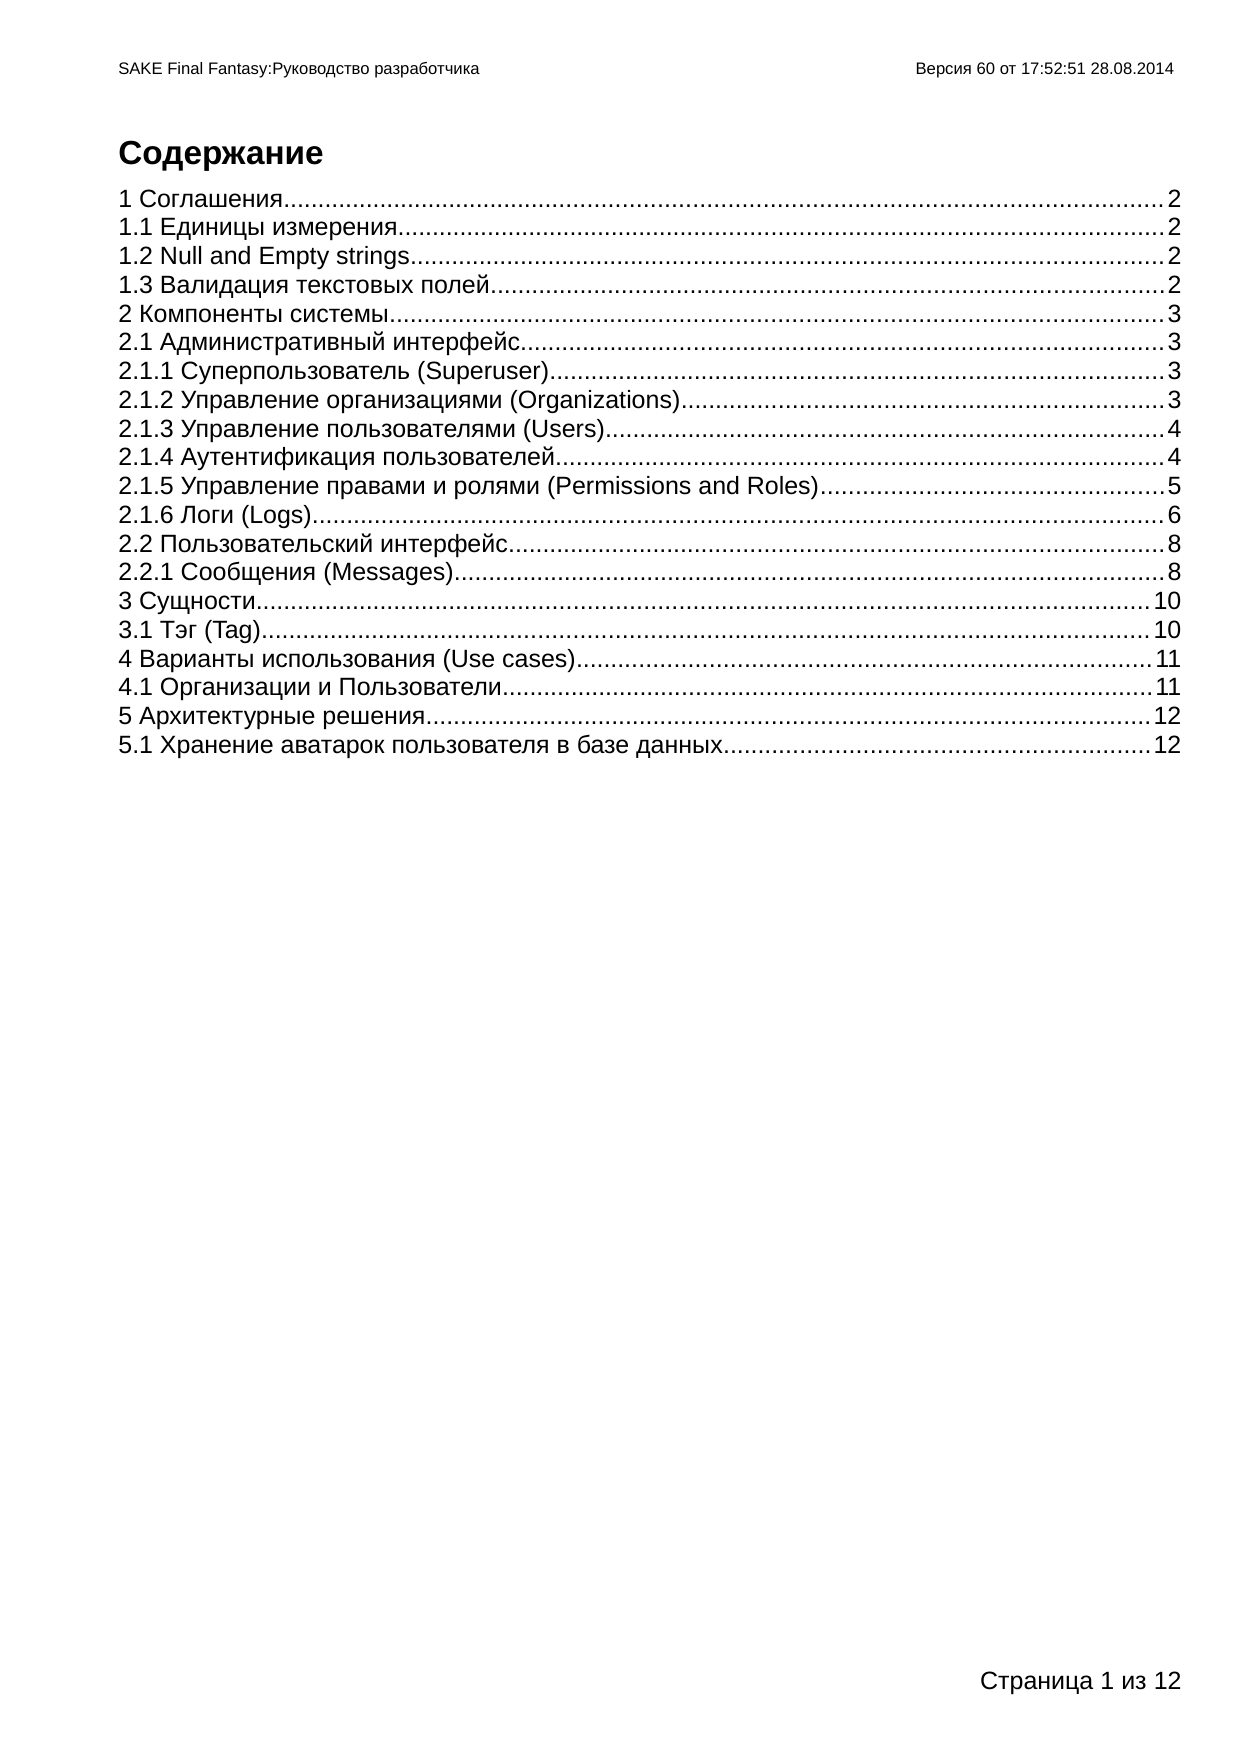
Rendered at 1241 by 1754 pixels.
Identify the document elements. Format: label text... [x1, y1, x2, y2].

text 1.2 Null and Empty strings 2 [118, 241, 1181, 270]
text 1 Соглашения 2 [118, 184, 1181, 212]
text 2.1 Административный интерфейс 3 [118, 327, 1181, 356]
text 2.2.1 Сообщения (Messages) 8 [118, 557, 1181, 586]
text 5.1 Хранение аватарок пользователя в базе данных 12 [118, 730, 1181, 759]
text 2 Компоненты системы 3 [118, 299, 1181, 327]
text 4 Варианты использования (Use cases) 11 [118, 644, 1181, 672]
text 4.1 Организации и Пользователи 11 [118, 672, 1181, 701]
text 3 Сущности 10 [118, 586, 1181, 615]
text 2.1.4 Аутентификация пользователей 4 [118, 442, 1181, 471]
text 1.1 Единицы измерения 2 [118, 212, 1181, 241]
text 2.1.1 Суперпользователь (Superuser) 3 [118, 356, 1181, 385]
text 2.1.6 Логи (Logs) 6 [118, 500, 1181, 529]
text 2.1.2 Управление организациями (Organizations) 3 [118, 385, 1181, 414]
text 2.1.3 Управление пользователями (Users) 4 [118, 414, 1181, 442]
text 2.2 Пользовательский интерфейс 8 [118, 529, 1181, 557]
text 1.3 Валидация текстовых полей 2 [118, 270, 1181, 299]
text 3.1 Тэг (Tag) 10 [118, 615, 1181, 644]
subtitle Содержание [118, 133, 1181, 171]
text 2.1.5 Управление правами и ролями (Permissions and Roles) 5 [118, 471, 1181, 500]
text 5 Архитектурные решения 12 [118, 701, 1181, 730]
